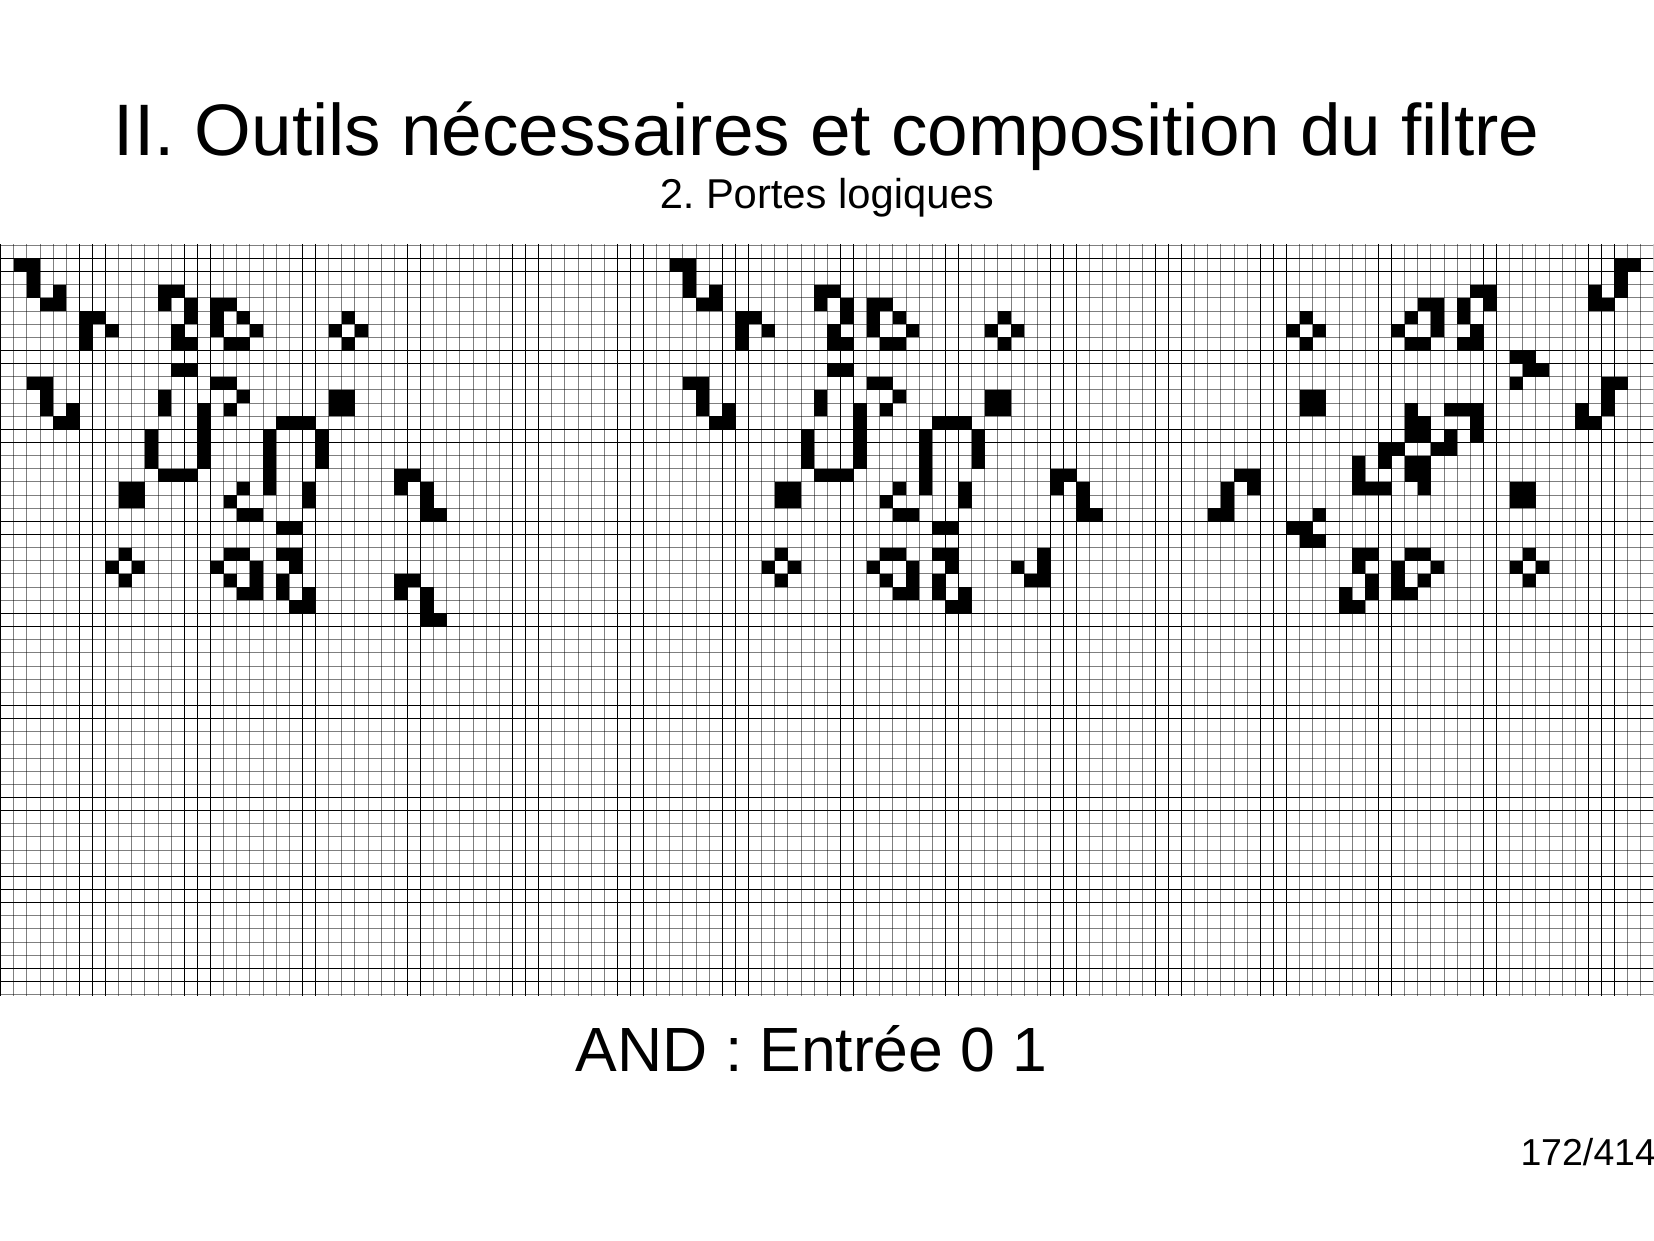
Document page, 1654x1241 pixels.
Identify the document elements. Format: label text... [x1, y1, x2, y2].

text_box <number>/414 [1505, 1124, 1654, 1182]
title II. Outils nécessaires et composition du filtre 2. Portes logiques [82, 49, 1572, 257]
text_box AND : Entrée 0 1 [561, 1008, 1063, 1093]
picture [0, 244, 1654, 996]
